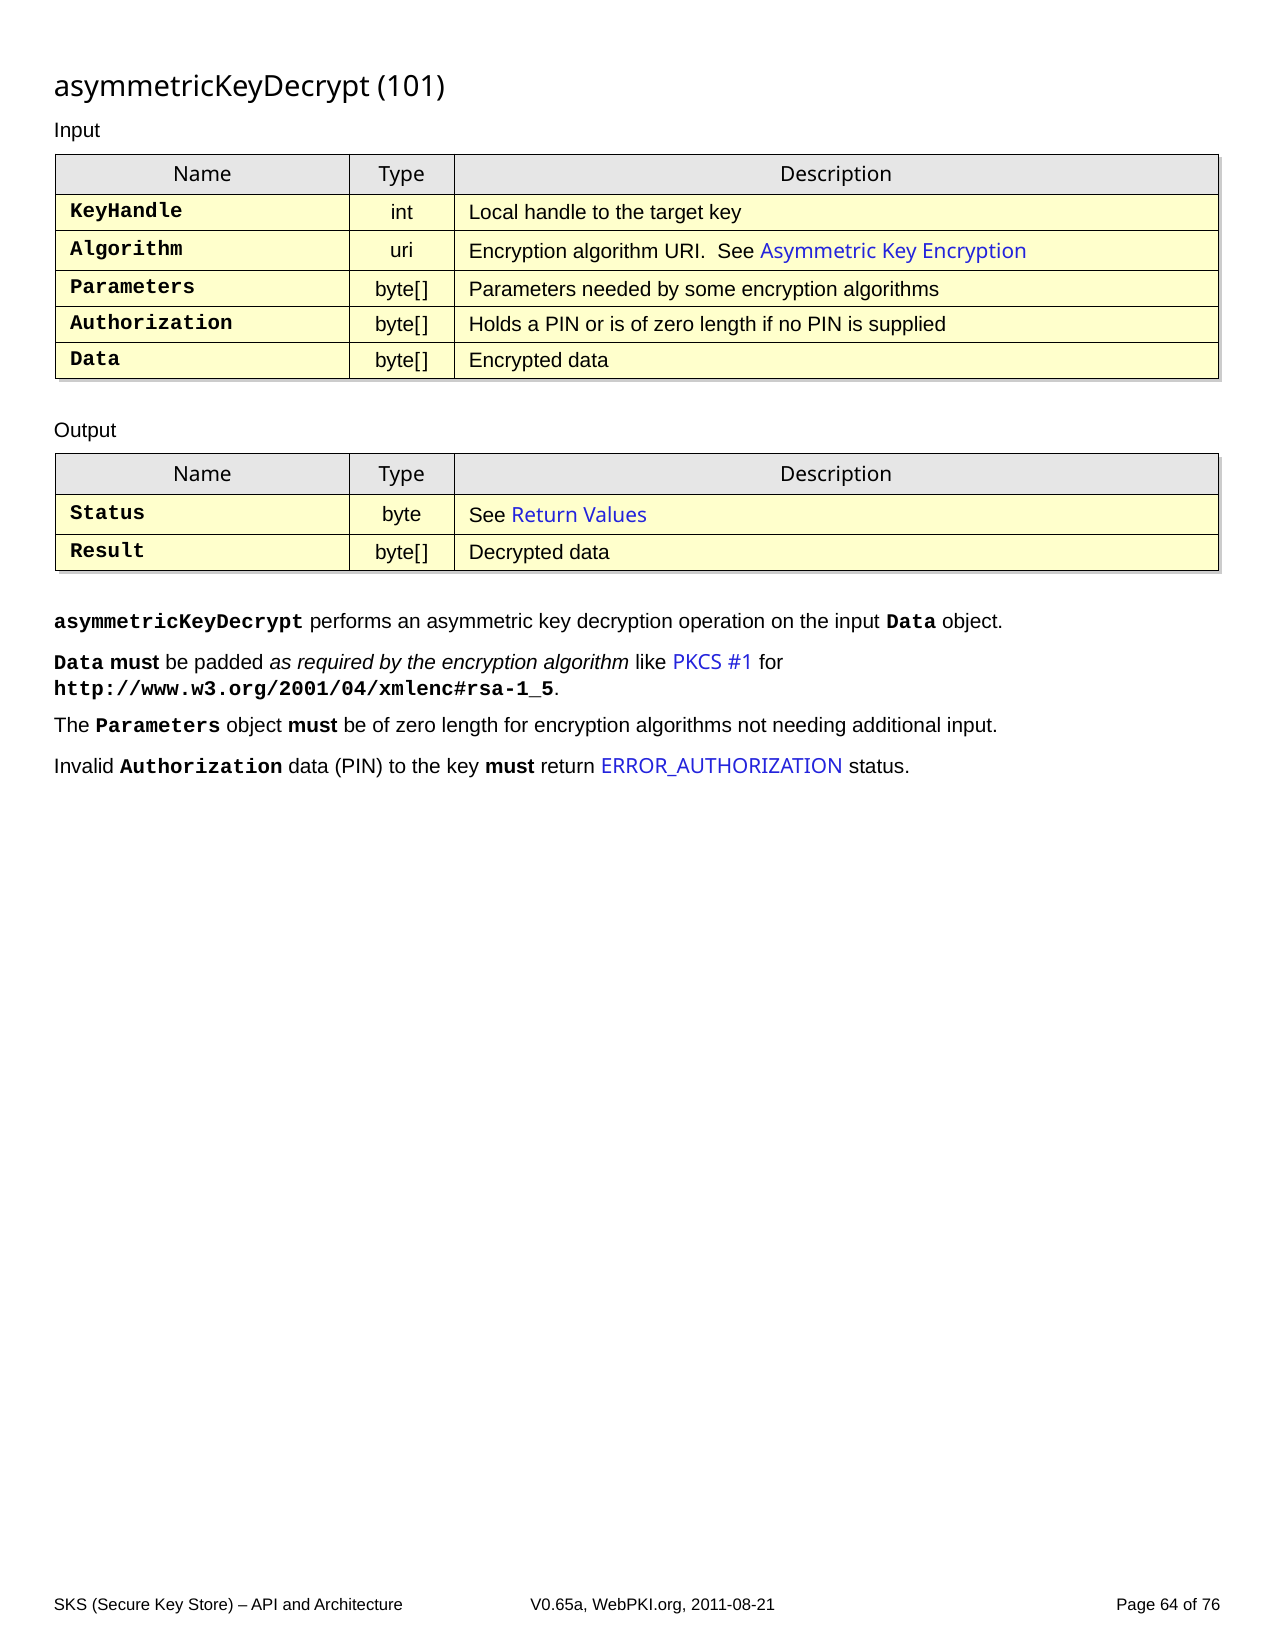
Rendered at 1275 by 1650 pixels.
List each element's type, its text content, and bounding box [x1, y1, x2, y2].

text The Parameters object must be of zero length for encryption algorithms not needing additional input. [54, 713, 1221, 739]
table_cell byte⁮[ ] [350, 343, 454, 378]
table_header Type [350, 454, 454, 494]
table_cell Parameters [56, 271, 349, 306]
table_cell Data [56, 343, 349, 378]
text Input [54, 118, 1221, 142]
table_cell Local handle to the target key [455, 195, 1218, 230]
table_header Name [56, 454, 349, 494]
table_cell Algorithm [56, 231, 349, 270]
table_header Type [350, 155, 454, 194]
table_cell byte⁮[ ] [350, 271, 454, 306]
text Data must be padded as required by the encryption algorithm like PKCS #1 for http://www.w3.org/2001/04/xmlenc#rsa-1_5. [54, 647, 1221, 701]
table_cell Encrypted data [455, 343, 1218, 378]
table_cell Encryption algorithm URI. See Asymmetric Key Encryption ‎ [455, 231, 1218, 270]
table_cell int [350, 195, 454, 230]
table_cell Result [56, 535, 349, 570]
text Output [54, 417, 1221, 441]
table_header Name [56, 155, 349, 194]
table_cell uri [350, 231, 454, 270]
subtitle asymmetricKeyDecrypt (101) [54, 66, 1221, 105]
table_cell byte⁮[ ] [350, 307, 454, 342]
table_cell See Return Values [455, 495, 1218, 534]
table_cell Parameters needed by some encryption algorithms [455, 271, 1218, 306]
table_cell Decrypted data [455, 535, 1218, 570]
table_header Description [455, 155, 1218, 194]
table_cell Authorization [56, 307, 349, 342]
table_header Description [455, 454, 1218, 494]
text Invalid Authorization data (PIN) to the key must return ERROR_AUTHORIZATION status. [54, 751, 1221, 779]
table_cell KeyHandle [56, 195, 349, 230]
table_cell Holds a PIN or is of zero length if no PIN is supplied [455, 307, 1218, 342]
table_cell byte [350, 495, 454, 534]
text asymmetricKeyDecrypt performs an asymmetric key decryption operation on the input Data object. [54, 609, 1221, 635]
table_cell byte⁮[ ] [350, 535, 454, 570]
table_cell Status [56, 495, 349, 534]
